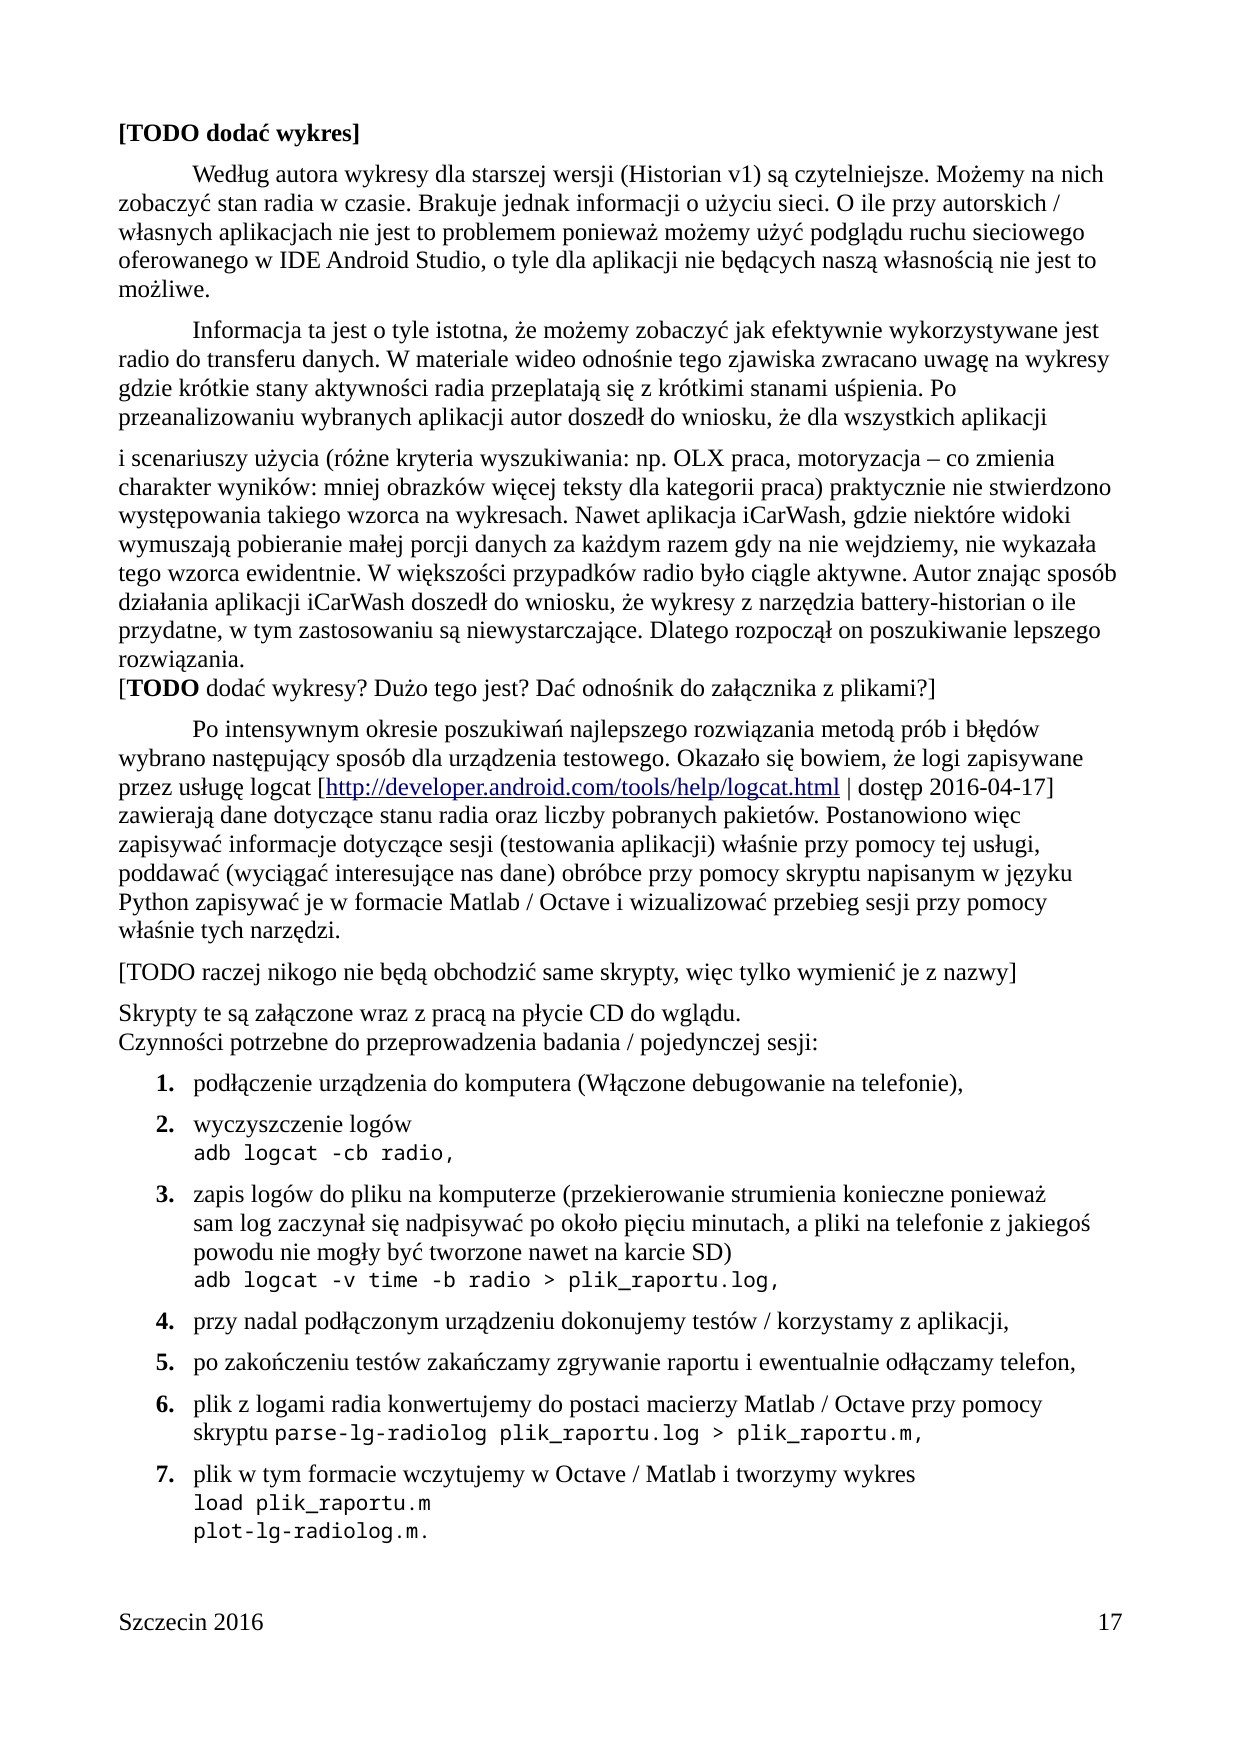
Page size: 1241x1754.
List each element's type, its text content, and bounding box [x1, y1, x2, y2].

list plik z logami radia konwertujemy do postaci macierzy Matlab / Octave przy pomocy skryptu parse-lg-radiolog plik_raportu.log > plik_raportu.m, [156, 1389, 1122, 1447]
text [TODO dodać wykres] [118, 118, 1122, 147]
list wyczyszczenie logów adb logcat -cb radio, [156, 1109, 1122, 1167]
text Po intensywnym okresie poszukiwań najlepszego rozwiązania metodą prób i błędów wybrano następujący sposób dla urządzenia testowego. Okazało się bowiem, że logi zapisywane przez usługę logcat [http://developer.android.com/tools/help/logcat.html | dostęp 2016-04-17] zawierają dane dotyczące stanu radia oraz liczby pobranych pakietów. Postanowiono więc zapisywać informacje dotyczące sesji (testowania aplikacji) właśnie przy pomocy tej usługi, poddawać (wyciągać interesujące nas dane) obróbce przy pomocy skryptu napisanym w języku Python zapisywać je w formacie Matlab / Octave i wizualizować przebieg sesji przy pomocy właśnie tych narzędzi. [118, 714, 1122, 944]
list plik w tym formacie wczytujemy w Octave / Matlab i tworzymy wykres load plik_raportu.m plot-lg-radiolog.m. [156, 1459, 1122, 1545]
text Skrypty te są załączone wraz z pracą na płycie CD do wglądu. Czynności potrzebne do przeprowadzenia badania / pojedynczej sesji: [118, 998, 1122, 1056]
text i scenariuszy użycia (różne kryteria wyszukiwania: np. OLX praca, motoryzacja – co zmienia charakter wyników: mniej obrazków więcej teksty dla kategorii praca) praktycznie nie stwierdzono występowania takiego wzorca na wykresach. Nawet aplikacja iCarWash, gdzie niektóre widoki wymuszają pobieranie małej porcji danych za każdym razem gdy na nie wejdziemy, nie wykazała tego wzorca ewidentnie. W większości przypadków radio było ciągle aktywne. Autor znając sposób działania aplikacji iCarWash doszedł do wniosku, że wykresy z narzędzia battery-historian o ile przydatne, w tym zastosowaniu są niewystarczające. Dlatego rozpoczął on poszukiwanie lepszego rozwiązania. [TODO dodać wykresy? Dużo tego jest? Dać odnośnik do załącznika z plikami?] [118, 443, 1122, 702]
text Według autora wykresy dla starszej wersji (Historian v1) są czytelniejsze. Możemy na nich zobaczyć stan radia w czasie. Brakuje jednak informacji o użyciu sieci. O ile przy autorskich / własnych aplikacjach nie jest to problemem ponieważ możemy użyć podglądu ruchu sieciowego oferowanego w IDE Android Studio, o tyle dla aplikacji nie będących naszą własnością nie jest to możliwe. [118, 159, 1122, 303]
list po zakończeniu testów zakańczamy zgrywanie raportu i ewentualnie odłączamy telefon, [156, 1347, 1122, 1376]
list przy nadal podłączonym urządzeniu dokonujemy testów / korzystamy z aplikacji, [156, 1306, 1122, 1335]
list zapis logów do pliku na komputerze (przekierowanie strumienia konieczne ponieważ sam log zaczynał się nadpisywać po około pięciu minutach, a pliki na telefonie z jakiegoś powodu nie mogły być tworzone nawet na karcie SD) adb logcat -v time -b radio > plik_raportu.log, [156, 1179, 1122, 1294]
text Informacja ta jest o tyle istotna, że możemy zobaczyć jak efektywnie wykorzystywane jest radio do transferu danych. W materiale wideo odnośnie tego zjawiska zwracano uwagę na wykresy gdzie krótkie stany aktywności radia przeplatają się z krótkimi stanami uśpienia. Po przeanalizowaniu wybranych aplikacji autor doszedł do wniosku, że dla wszystkich aplikacji [118, 316, 1122, 431]
text [TODO raczej nikogo nie będą obchodzić same skrypty, więc tylko wymienić je z nazwy] [118, 957, 1122, 986]
list podłączenie urządzenia do komputera (Włączone debugowanie na telefonie), [156, 1068, 1122, 1097]
